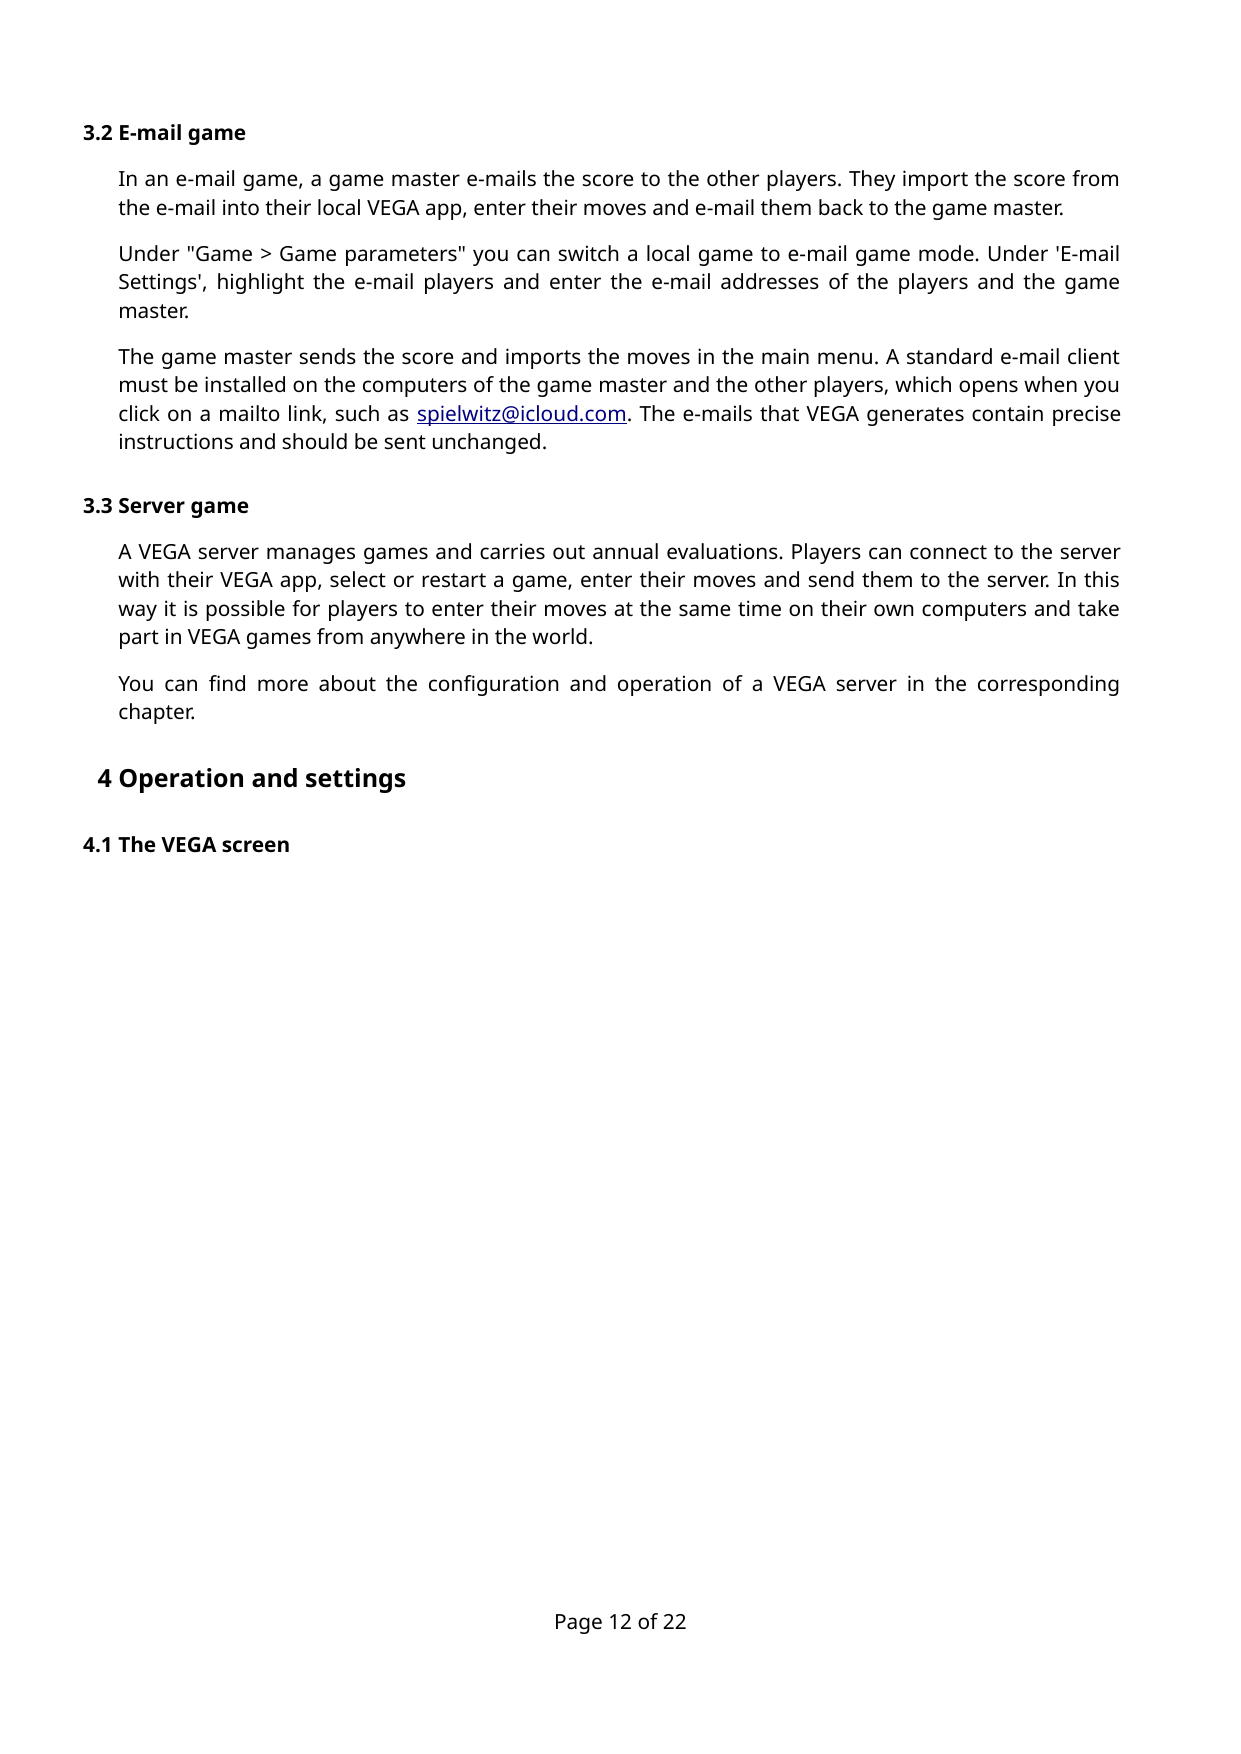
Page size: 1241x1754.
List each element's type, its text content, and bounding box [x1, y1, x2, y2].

subtitle E-mail game [118, 118, 1122, 147]
subtitle The VEGA screen [118, 830, 1122, 859]
text Under "Game > Game parameters" you can switch a local game to e-mail game mode. Under 'E-mail Settings', highlight the e-mail players and enter the e-mail addresses of the players and the game master. [118, 239, 1122, 324]
text In an e-mail game, a game master e-mails the score to the other players. They import the score from the e-mail into their local VEGA app, enter their moves and e-mail them back to the game master. [118, 164, 1122, 221]
subtitle Server game [118, 491, 1122, 519]
subtitle Operation and settings [118, 761, 1122, 795]
text A VEGA server manages games and carries out annual evaluations. Players can connect to the server with their VEGA app, select or restart a game, enter their moves and send them to the server. In this way it is possible for players to enter their moves at the same time on their own computers and take part in VEGA games from anywhere in the world. [118, 537, 1122, 651]
text The game master sends the score and imports the moves in the main menu. A standard e-mail client must be installed on the computers of the game master and the other players, which opens when you click on a mailto link, such as spielwitz@icloud.com. The e-mails that VEGA generates contain precise instructions and should be sent unchanged. [118, 342, 1122, 456]
text You can find more about the configuration and operation of a VEGA server in the corresponding chapter. [118, 669, 1122, 726]
